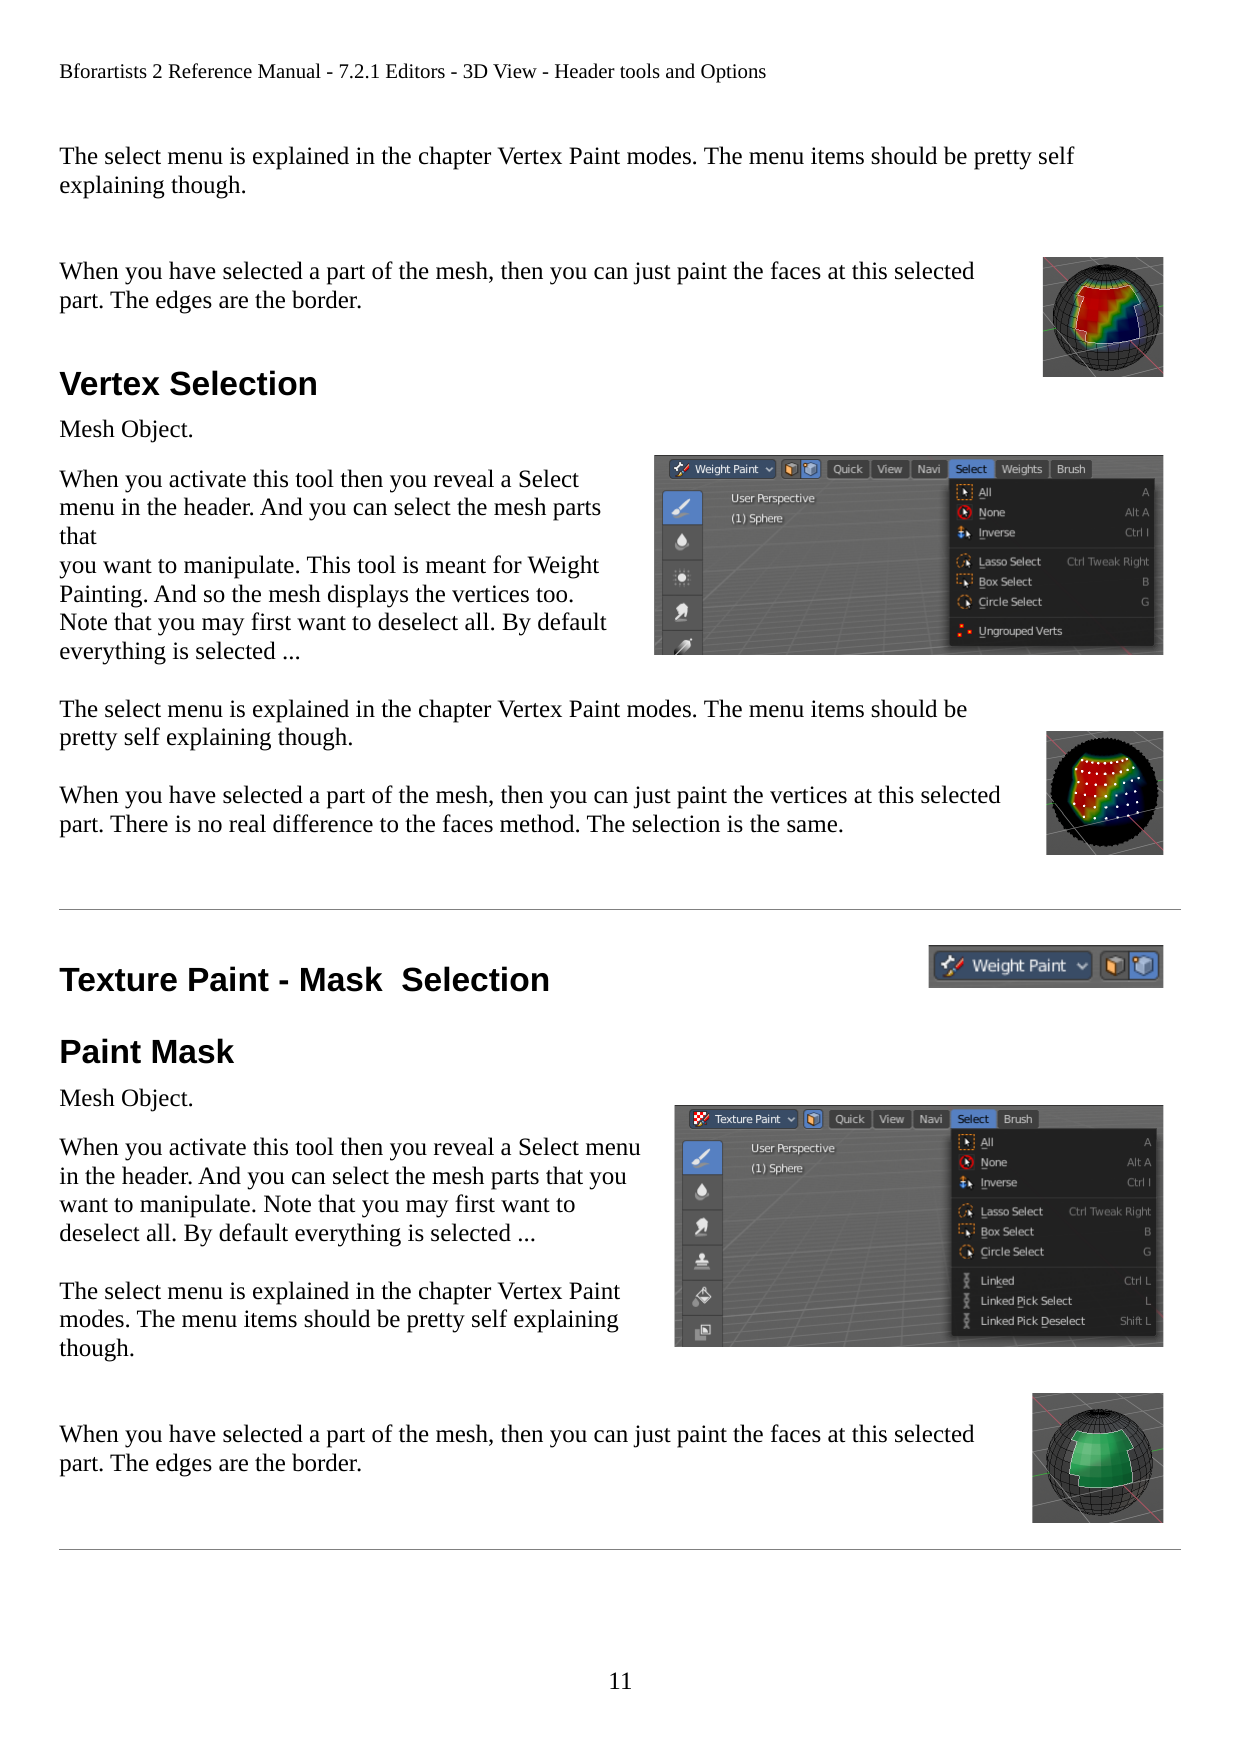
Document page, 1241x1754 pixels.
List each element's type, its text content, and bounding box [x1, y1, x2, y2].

text The select menu is explained in the chapter Vertex Paint modes. The menu items should be pretty self explaining though. [59, 1276, 1181, 1362]
text When you have selected a part of the mesh, then you can just paint the vertices at this selected part. There is no real difference to the faces method. The selection is the same. [59, 780, 1046, 837]
text When you have selected a part of the mesh, then you can just paint the faces at this selected part. The edges are the border. [59, 256, 1181, 314]
picture [674, 1105, 1164, 1347]
text When you activate this tool then you reveal a Select menu in the header. And you can select the mesh parts that you want to manipulate. Note that you may first want to deselect all. By default everything is selected ... [59, 1132, 674, 1247]
picture [928, 945, 1164, 988]
text Note that you may first want to deselect all. By default everything is selected ... [59, 607, 1181, 665]
text The select menu is explained in the chapter Vertex Paint modes. The menu items should be pretty self explaining though. [59, 141, 1181, 199]
text When you activate this tool then you reveal a Select menu in the header. And you can select the mesh parts that [59, 464, 654, 550]
subtitle Texture Paint - Mask Selection [59, 960, 1181, 998]
picture [1042, 257, 1164, 377]
text you want to manipulate. This tool is meant for Weight Painting. And so the mesh displays the vertices too. [59, 550, 654, 607]
picture [654, 455, 1164, 655]
text When you have selected a part of the mesh, then you can just paint the faces at this selected part. The edges are the border. [59, 1419, 1032, 1477]
text Mesh Object. [59, 1083, 1181, 1112]
text The select menu is explained in the chapter Vertex Paint modes. The menu items should be pretty self explaining though. [59, 694, 1181, 751]
picture [1046, 731, 1164, 855]
picture [1032, 1393, 1164, 1523]
subtitle Paint Mask [59, 1032, 1181, 1071]
text Mesh Object. [59, 414, 1181, 443]
subtitle Vertex Selection [59, 363, 1181, 402]
